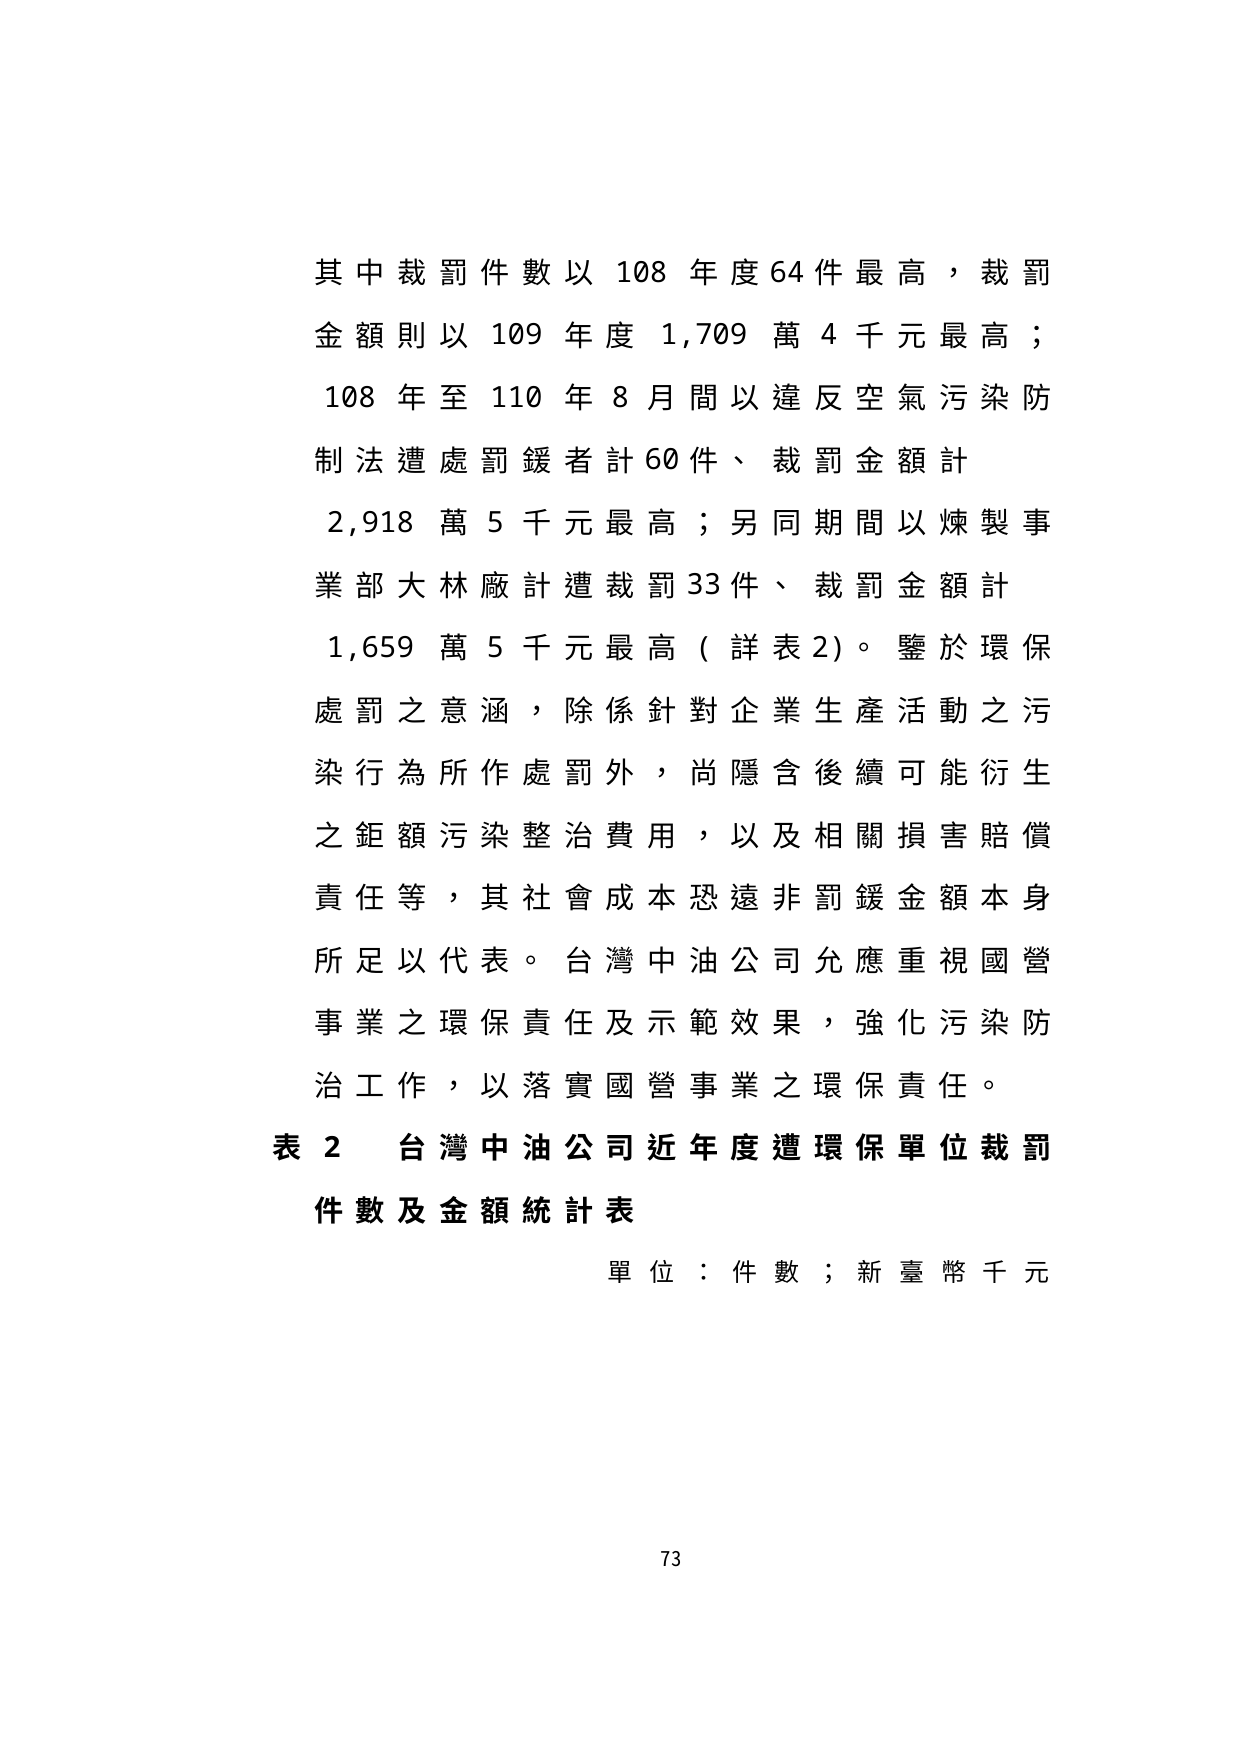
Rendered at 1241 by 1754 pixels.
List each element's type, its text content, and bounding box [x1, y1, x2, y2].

text 其中裁罰件數以108年度64件最高，裁罰金額則以109年度1,709萬4千元最高；108年至110年8月間以違反空氣污染防制法遭處罰鍰者計60件、裁罰金額計2,918萬5千元最高；另同期間以煉製事業部大林廠計遭裁罰33件、裁罰金額計1,659萬5千元最高(詳表2)。鑒於環保處罰之意涵，除係針對企業生產活動之污染行為所作處罰外，尚隱含後續可能衍生之鉅額污染整治費用，以及相關損害賠償責任等，其社會成本恐遠非罰鍰金額本身所足以代表。台灣中油公司允應重視國營事業之環保責任及示範效果，強化污染防治工作，以落實國營事業之環保責任。 [271, 229, 1058, 1104]
text 單位：件數；新臺幣千元 [183, 1229, 1058, 1292]
text 表2 台灣中油公司近年度遭環保單位裁罰件數及金額統計表 [245, 1104, 1058, 1229]
